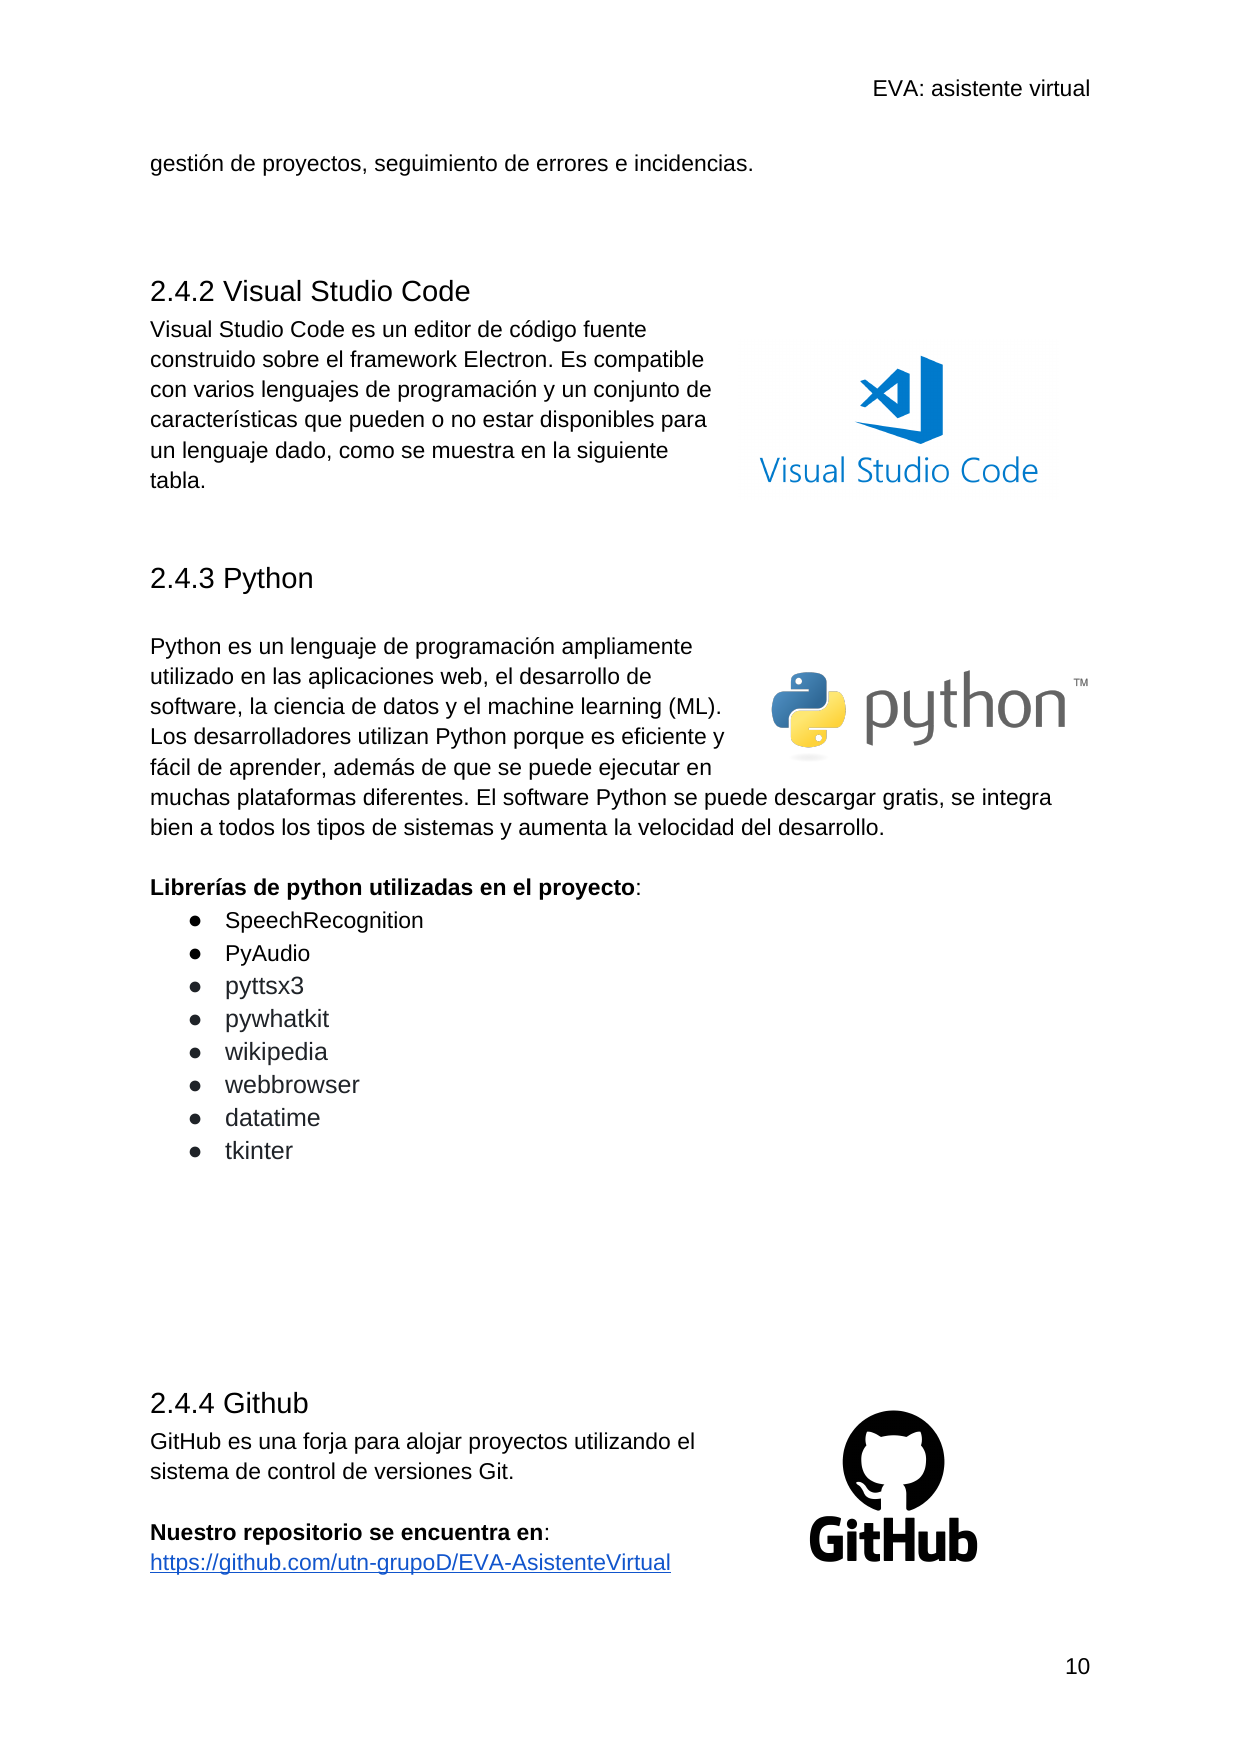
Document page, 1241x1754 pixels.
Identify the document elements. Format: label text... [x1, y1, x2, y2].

list SpeechRecognition [187, 904, 1090, 933]
picture [768, 668, 1091, 764]
subtitle 2.4.3 Python [150, 561, 1090, 594]
list datatime [187, 1103, 1090, 1131]
list webbrowser [187, 1070, 1090, 1098]
text gestión de proyectos, seguimiento de errores e incidencias. [150, 150, 1090, 176]
picture [756, 1409, 1031, 1564]
text Librerías de python utilizadas en el proyecto: [150, 874, 1090, 901]
text GitHub es una forja para alojar proyectos utilizando el sistema de control de versiones Git. [150, 1428, 756, 1484]
list pywhatkit [187, 1004, 1090, 1032]
picture [737, 339, 1060, 500]
text Nuestro repositorio se encuentra en: https://github.com/utn-grupoD/EVA-AsistenteVirtual [150, 1519, 1090, 1575]
list tkinter [187, 1136, 1090, 1164]
subtitle 2.4.4 Github [150, 1386, 1090, 1420]
list PyAudio [187, 938, 1090, 966]
text Visual Studio Code es un editor de código fuente construido sobre el framework Electron. Es compatible con varios lenguajes de programación y un conjunto de características que pueden o no estar disponibles para un lenguaje dado, como se muestra en la siguiente tabla. [150, 316, 1090, 493]
list pyttsx3 [187, 971, 1090, 999]
list wikipedia [187, 1037, 1090, 1065]
text [1031, 1428, 1090, 1484]
text Python es un lenguaje de programación ampliamente utilizado en las aplicaciones web, el desarrollo de software, la ciencia de datos y el machine learning (ML). Los desarrolladores utilizan Python porque es eficiente y fácil de aprender, además de que se puede ejecutar en muchas plataformas diferentes. El software Python se puede descargar gratis, se integra bien a todos los tipos de sistemas y aumenta la velocidad del desarrollo. [150, 633, 1090, 840]
subtitle 2.4.2 Visual Studio Code [150, 274, 1090, 307]
